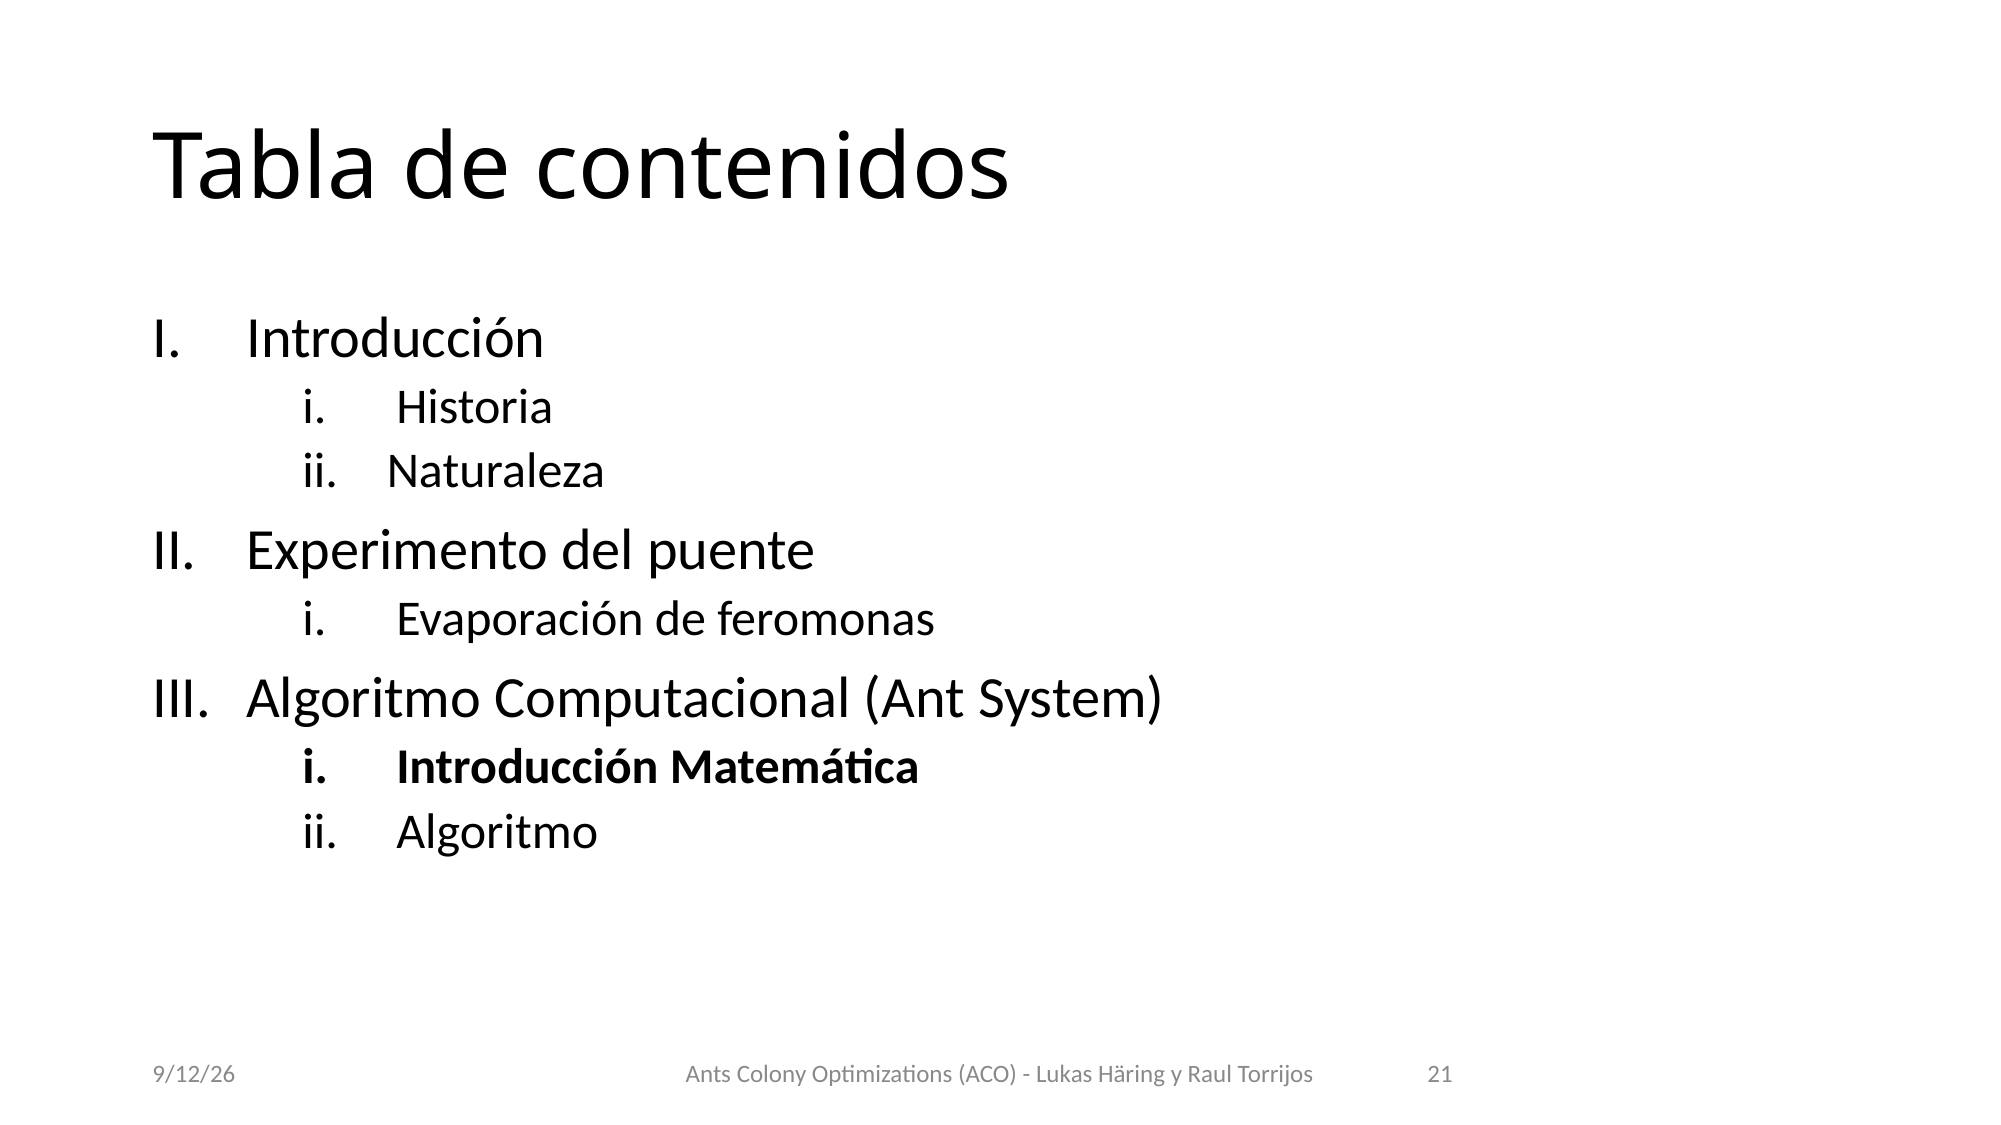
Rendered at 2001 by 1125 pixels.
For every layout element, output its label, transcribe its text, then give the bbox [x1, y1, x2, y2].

text_box Ants Colony Optimizations (ACO) - Lukas Häring y Raul Torrijos [662, 1042, 1338, 1103]
text_box [1412, 1042, 1863, 1103]
text_box 08/05/2019 [137, 1042, 588, 1103]
title Tabla de contenidos [137, 59, 1863, 278]
list Introducción Historia Naturaleza Experimento del puente Evaporación de feromonas Algoritmo Computacional (Ant System) Introducción Matemática Algoritmo [137, 299, 1863, 1014]
